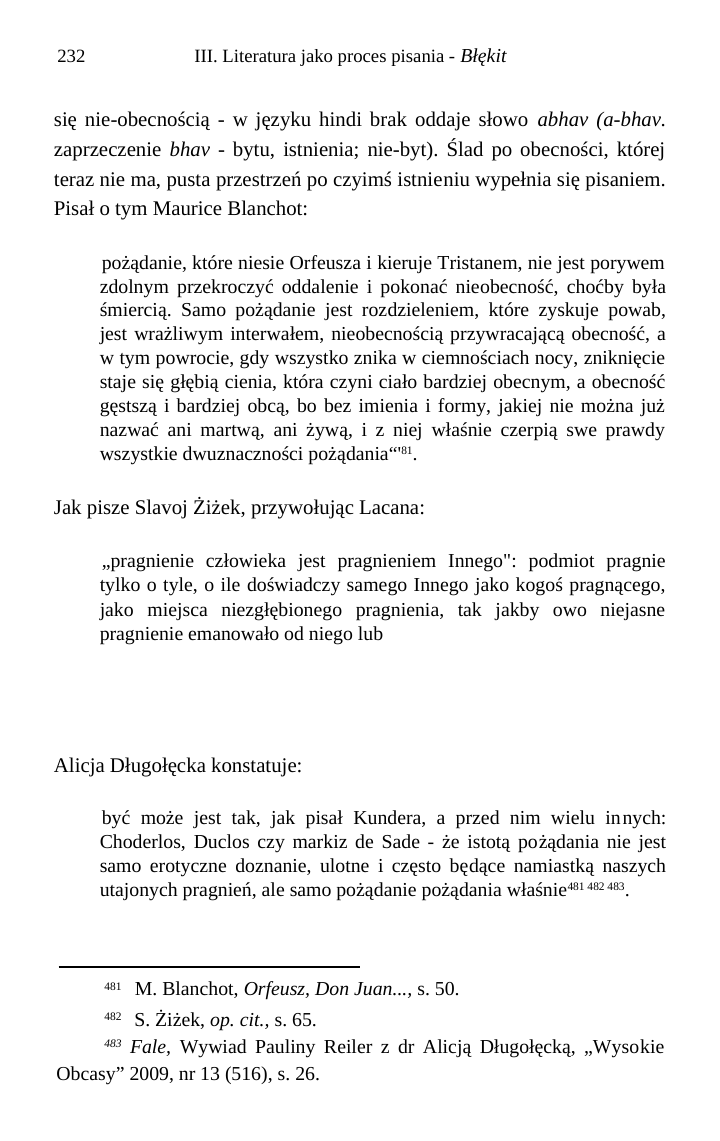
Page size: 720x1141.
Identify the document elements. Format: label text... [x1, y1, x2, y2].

text Alicja Długołęcka konstatuje: [54, 753, 666, 777]
text Jak pisze Slavoj Żiżek, przywołując Lacana: [54, 494, 666, 519]
text „pragnienie człowieka jest pragnieniem Innego": podmiot pragnie tylko o tyle, o ile doświadczy samego Innego jako kogoś pragnącego, jako miejsca niezgłębionego pragnienia, tak jakby owo niejasne pragnienie emanowało od niego lub [99, 549, 666, 644]
text 232 [57, 45, 92, 67]
text 483 Fale, Wywiad Pauliny Reiler z dr Alicją Długołęcką, „Wyso­kie Obcasy” 2009, nr 13 (516), s. 26. [56, 1035, 664, 1085]
text 481 M. Blanchot, Orfeusz, Don Juan..., s. 50. [56, 977, 664, 1000]
text 482 S. Żiżek, op. cit., s. 65. [56, 1008, 664, 1031]
text się nie-obecnością - w języku hindi brak oddaje słowo abhav (a-bhav. zaprzeczenie bhav - bytu, istnienia; nie-byt). Ślad po obecności, której teraz nie ma, pusta przestrzeń po czyimś istnie­niu wypełnia się pisaniem. Pisał o tym Maurice Blanchot: [54, 107, 666, 220]
text być może jest tak, jak pisał Kundera, a przed nim wielu in­nych: Choderlos, Duclos czy markiz de Sade - że istotą po­żądania nie jest samo erotyczne doznanie, ulotne i często bę­dące namiastką naszych utajonych pragnień, ale samo pożą­danie pożądania właśnie481 482 483. [99, 806, 666, 901]
text pożądanie, które niesie Orfeusza i kieruje Tristanem, nie jest porywem zdolnym przekroczyć oddalenie i pokonać nie­obecność, choćby była śmiercią. Samo pożądanie jest roz­dzieleniem, które zyskuje powab, jest wrażliwym inter­wałem, nieobecnością przywracającą obecność, a w tym po­wrocie, gdy wszystko znika w ciemnościach nocy, zniknięcie staje się głębią cienia, która czyni ciało bardziej obecnym, a obecność gęstszą i bardziej obcą, bo bez imienia i formy, jakiej nie można już nazwać ani martwą, ani żywą, i z niej właśnie czerpią swe prawdy wszystkie dwuznaczności pożą­dania“'81. [99, 251, 666, 464]
text III. Literatura jako proces pisania - Błękit [194, 44, 529, 67]
